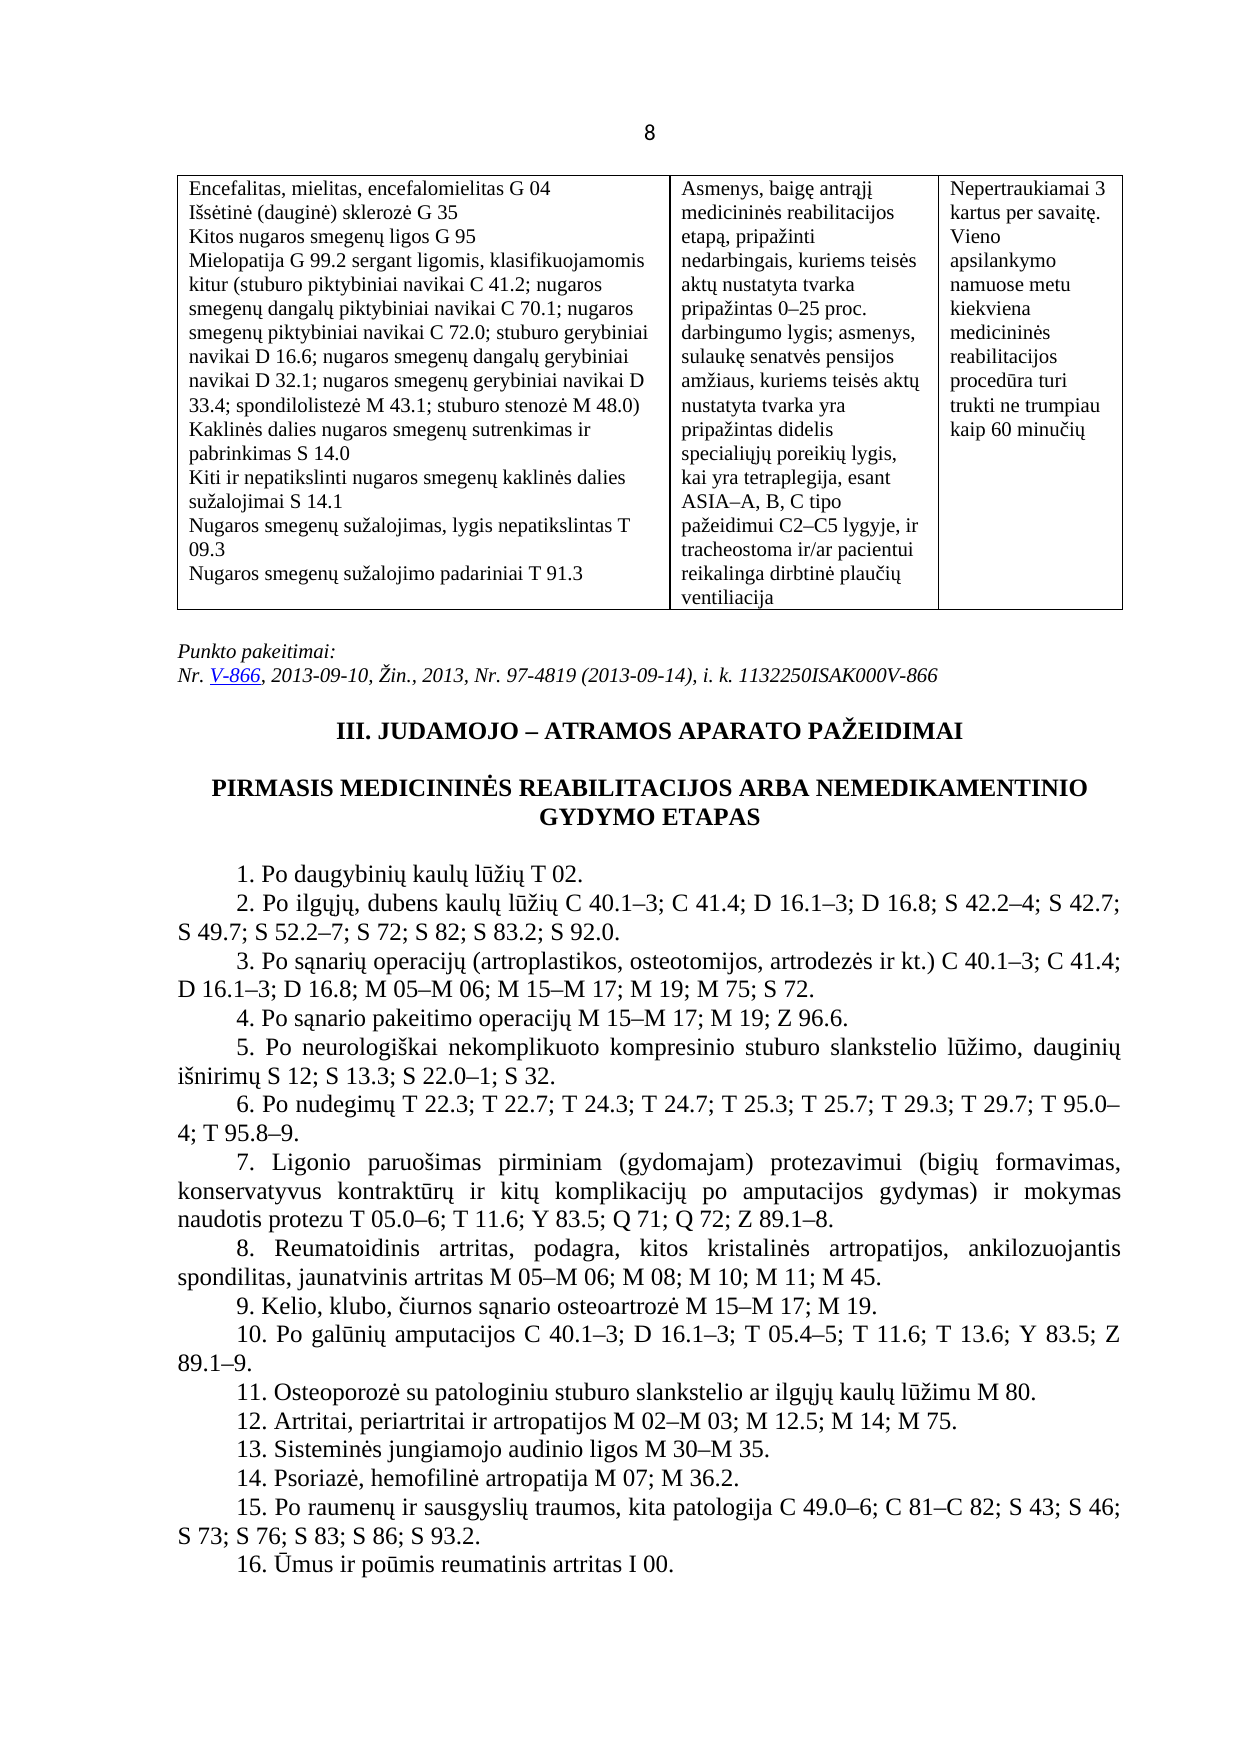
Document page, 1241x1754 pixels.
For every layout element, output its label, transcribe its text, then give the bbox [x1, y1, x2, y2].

text 14. Psoriazė, hemofilinė artropatija M 07; M 36.2. [177, 1463, 1122, 1492]
text 10. Po galūnių amputacijos C 40.1–3; D 16.1–3; T 05.4–5; T 11.6; T 13.6; Y 83.5; Z 89.1–9. [177, 1319, 1122, 1377]
text 6. Po nudegimų T 22.3; T 22.7; T 24.3; T 24.7; T 25.3; T 25.7; T 29.3; T 29.7; T 95.0–4; T 95.8–9. [177, 1089, 1122, 1147]
subtitle PIRMASIS medicininės REABILITACIJOS arba nemedikamentinio gydymo ETAPAS [177, 773, 1122, 831]
text 15. Po raumenų ir sausgyslių traumos, kita patologija C 49.0–6; C 81–C 82; S 43; S 46; S 73; S 76; S 83; S 86; S 93.2. [177, 1492, 1122, 1549]
text 13. Sisteminės jungiamojo audinio ligos M 30–M 35. [177, 1434, 1122, 1463]
text 9. Kelio, klubo, čiurnos sąnario osteoartrozė M 15–M 17; M 19. [177, 1291, 1122, 1319]
text 16. Ūmus ir poūmis reumatinis artritas I 00. [177, 1549, 1122, 1578]
text 7. Ligonio paruošimas pirminiam (gydomajam) protezavimui (bigių formavimas, konservatyvus kontraktūrų ir kitų komplikacijų po amputacijos gydymas) ir mokymas naudotis protezu T 05.0–6; T 11.6; Y 83.5; Q 71; Q 72; Z 89.1–8. [177, 1147, 1122, 1233]
text 8. Reumatoidinis artritas, podagra, kitos kristalinės artropatijos, ankilozuojantis spondilitas, jaunatvinis artritas M 05–M 06; M 08; M 10; M 11; M 45. [177, 1233, 1122, 1291]
text 4. Po sąnario pakeitimo operacijų M 15–M 17; M 19; Z 96.6. [177, 1003, 1122, 1032]
text 1. Po daugybinių kaulų lūžių T 02. [177, 859, 1122, 888]
table_cell Encefalitas, mielitas, encefalomielitas G 04 Išsėtinė (dauginė) sklerozė G 35 Kitos nugaros smegenų ligos G 95 Mielopatija G 99.2 sergant ligomis, klasifikuojamomis kitur (stuburo piktybiniai navikai C 41.2; nugaros smegenų dangalų piktybiniai navikai C 70.1; nugaros smegenų piktybiniai navikai C 72.0; stuburo gerybiniai navikai D 16.6; nugaros smegenų dangalų gerybiniai navikai D 32.1; nugaros smegenų gerybiniai navikai D 33.4; spondilolistezė M 43.1; stuburo stenozė M 48.0) Kaklinės dalies nugaros smegenų sutrenkimas ir pabrinkimas S 14.0 Kiti ir nepatikslinti nugaros smegenų kaklinės dalies sužalojimai S 14.1 Nugaros smegenų sužalojimas, lygis nepatikslintas T 09.3 Nugaros smegenų sužalojimo padariniai T 91.3 [178, 176, 669, 609]
text Punkto pakeitimai: [177, 639, 1122, 663]
table_cell Nepertraukiamai 3 kartus per savaitę. Vieno apsilankymo namuose metu kiekviena medicininės reabilitacijos procedūra turi trukti ne trumpiau kaip 60 minučių [939, 176, 1122, 609]
text 11. Osteoporozė su patologiniu stuburo slankstelio ar ilgųjų kaulų lūžimu M 80. [177, 1377, 1122, 1406]
text 12. Artritai, periartritai ir artropatijos M 02–M 03; M 12.5; M 14; M 75. [177, 1406, 1122, 1434]
table_cell Asmenys, baigę antrąjį medicininės reabilitacijos etapą, pripažinti nedarbingais, kuriems teisės aktų nustatyta tvarka pripažintas 0–25 proc. darbingumo lygis; asmenys, sulaukę senatvės pensijos amžiaus, kuriems teisės aktų nustatyta tvarka yra pripažintas didelis specialiųjų poreikių lygis, kai yra tetraplegija, esant ASIA–A, B, C tipo pažeidimui C2–C5 lygyje, ir tracheostoma ir/ar pacientui reikalinga dirbtinė plaučių ventiliacija [671, 176, 938, 609]
text 5. Po neurologiškai nekomplikuoto kompresinio stuburo slankstelio lūžimo, dauginių išnirimų S 12; S 13.3; S 22.0–1; S 32. [177, 1032, 1122, 1089]
subtitle III. JUDAMOJO – ATRAMOS APARATO PAŽEIDIMAI [177, 716, 1122, 744]
text Nr. V-866, 2013-09-10, Žin., 2013, Nr. 97-4819 (2013-09-14), i. k. 1132250ISAK000V-866 [177, 663, 1122, 687]
text 3. Po sąnarių operacijų (artroplastikos, osteotomijos, artrodezės ir kt.) C 40.1–3; C 41.4; D 16.1–3; D 16.8; M 05–M 06; M 15–M 17; M 19; M 75; S 72. [177, 946, 1122, 1003]
text 2. Po ilgųjų, dubens kaulų lūžių C 40.1–3; C 41.4; D 16.1–3; D 16.8; S 42.2–4; S 42.7; S 49.7; S 52.2–7; S 72; S 82; S 83.2; S 92.0. [177, 888, 1122, 946]
